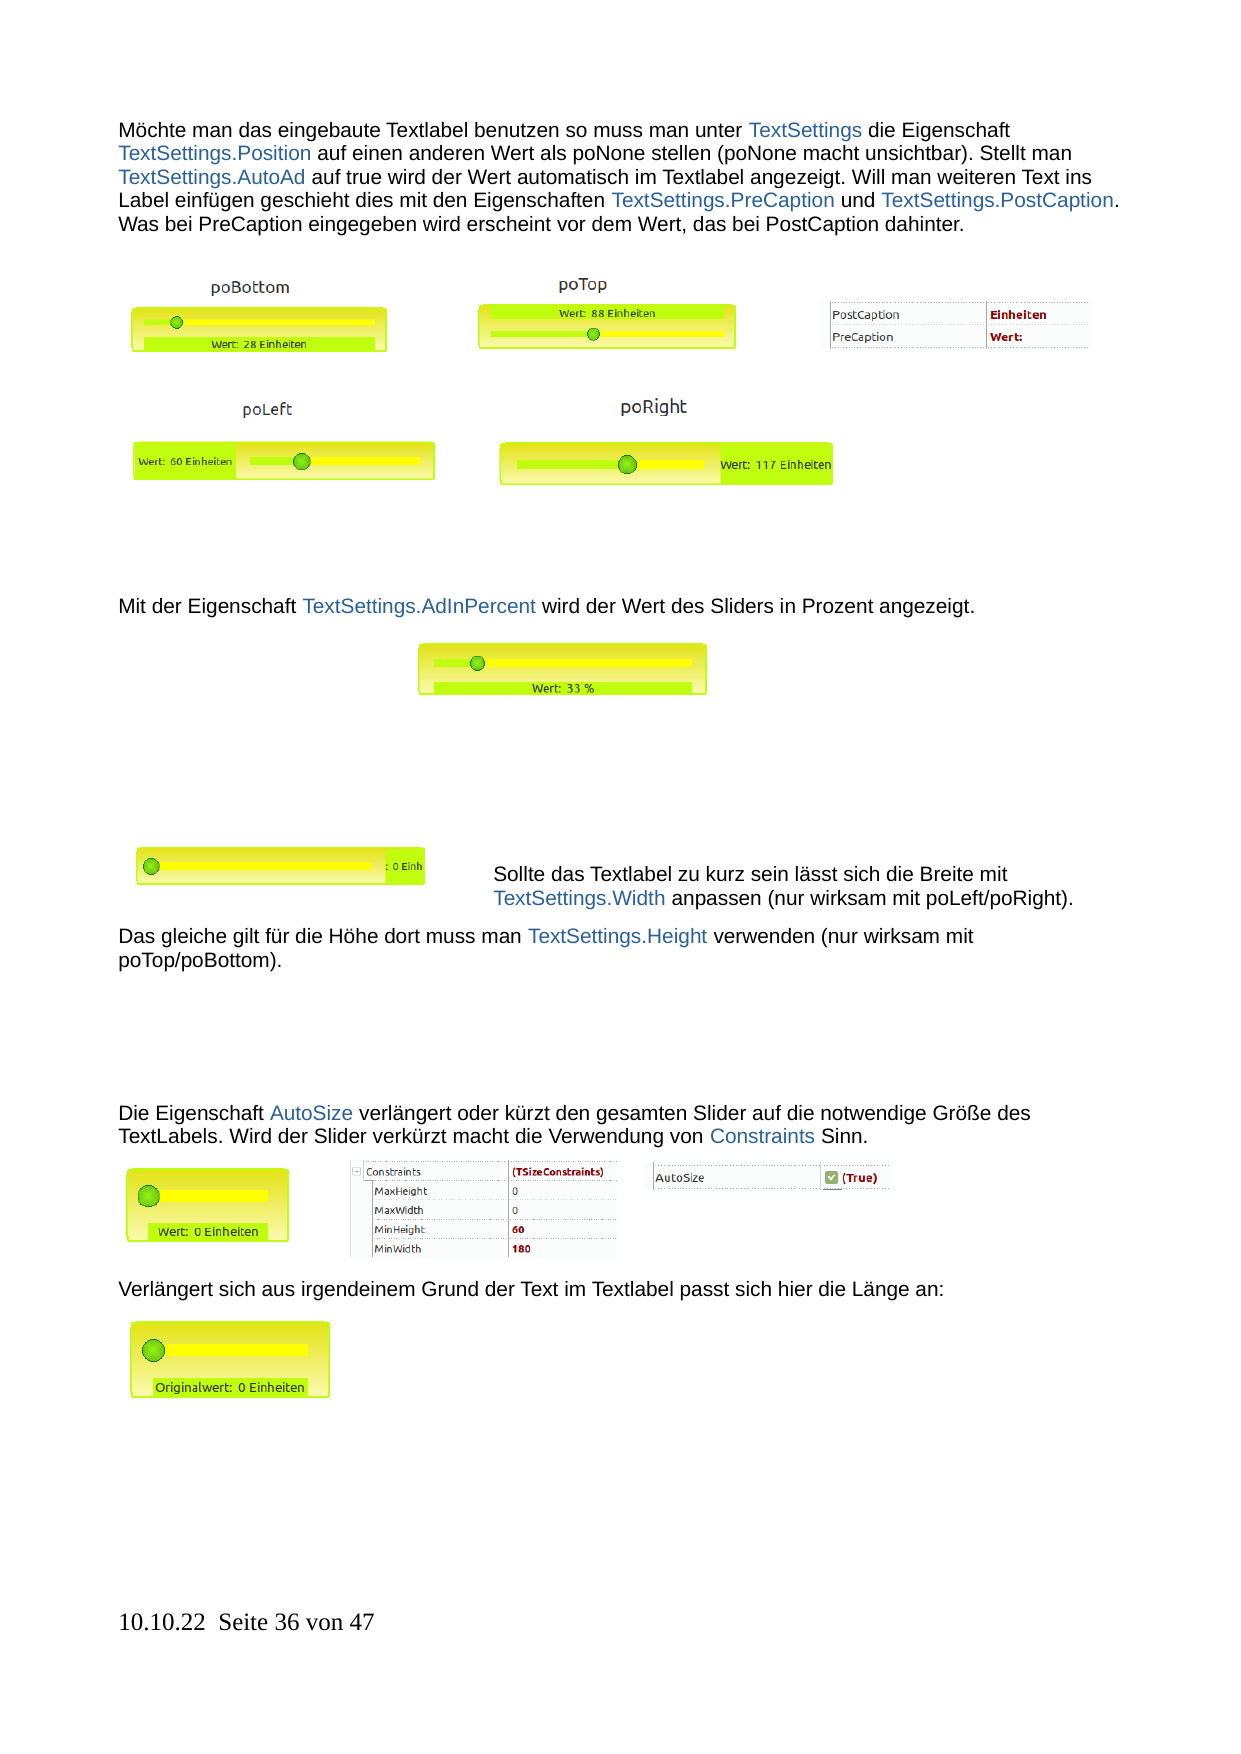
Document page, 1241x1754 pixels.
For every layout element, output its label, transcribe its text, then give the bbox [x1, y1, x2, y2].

picture [409, 633, 715, 705]
picture [469, 270, 749, 358]
picture [126, 836, 438, 894]
text Möchte man das eingebaute Textlabel benutzen so muss man unter TextSettings die Eigenschaft TextSettings.Position auf einen anderen Wert als poNone stellen (poNone macht unsichtbar). Stellt man TextSettings.AutoAd auf true wird der Wert automatisch im Textlabel angezeigt. Will man weiteren Text ins Label einfügen geschieht dies mit den Eigenschaften TextSettings.PreCaption und TextSettings.PostCaption. Was bei PreCaption eingegeben wird erscheint vor dem Wert, das bei PostCaption dahinter. [118, 118, 1122, 236]
picture [120, 395, 445, 493]
picture [118, 1160, 303, 1251]
text Sollte das Textlabel zu kurz sein lässt sich die Breite mit TextSettings.Width anpassen (nur wirksam mit poLeft/poRight). [118, 863, 1122, 910]
text Verlängert sich aus irgendeinem Grund der Text im Textlabel passt sich hier die Länge an: [118, 1278, 1122, 1301]
picture [348, 1160, 618, 1257]
text Das gleiche gilt für die Höhe dort muss man TextSettings.Height verwenden (nur wirksam mit poTop/poBottom). [118, 924, 1122, 972]
picture [118, 270, 399, 364]
text Mit der Eigenschaft TextSettings.AdInPercent wird der Wert des Sliders in Prozent angezeigt. [118, 595, 1122, 619]
text Die Eigenschaft AutoSize verlängert oder kürzt den gesamten Slider auf die notwendige Größe des TextLabels. Wird der Slider verkürzt macht die Verwendung von Constraints Sinn. [118, 1101, 1122, 1148]
picture [644, 1162, 890, 1190]
picture [821, 301, 1091, 349]
picture [480, 386, 842, 494]
picture [123, 1314, 338, 1406]
